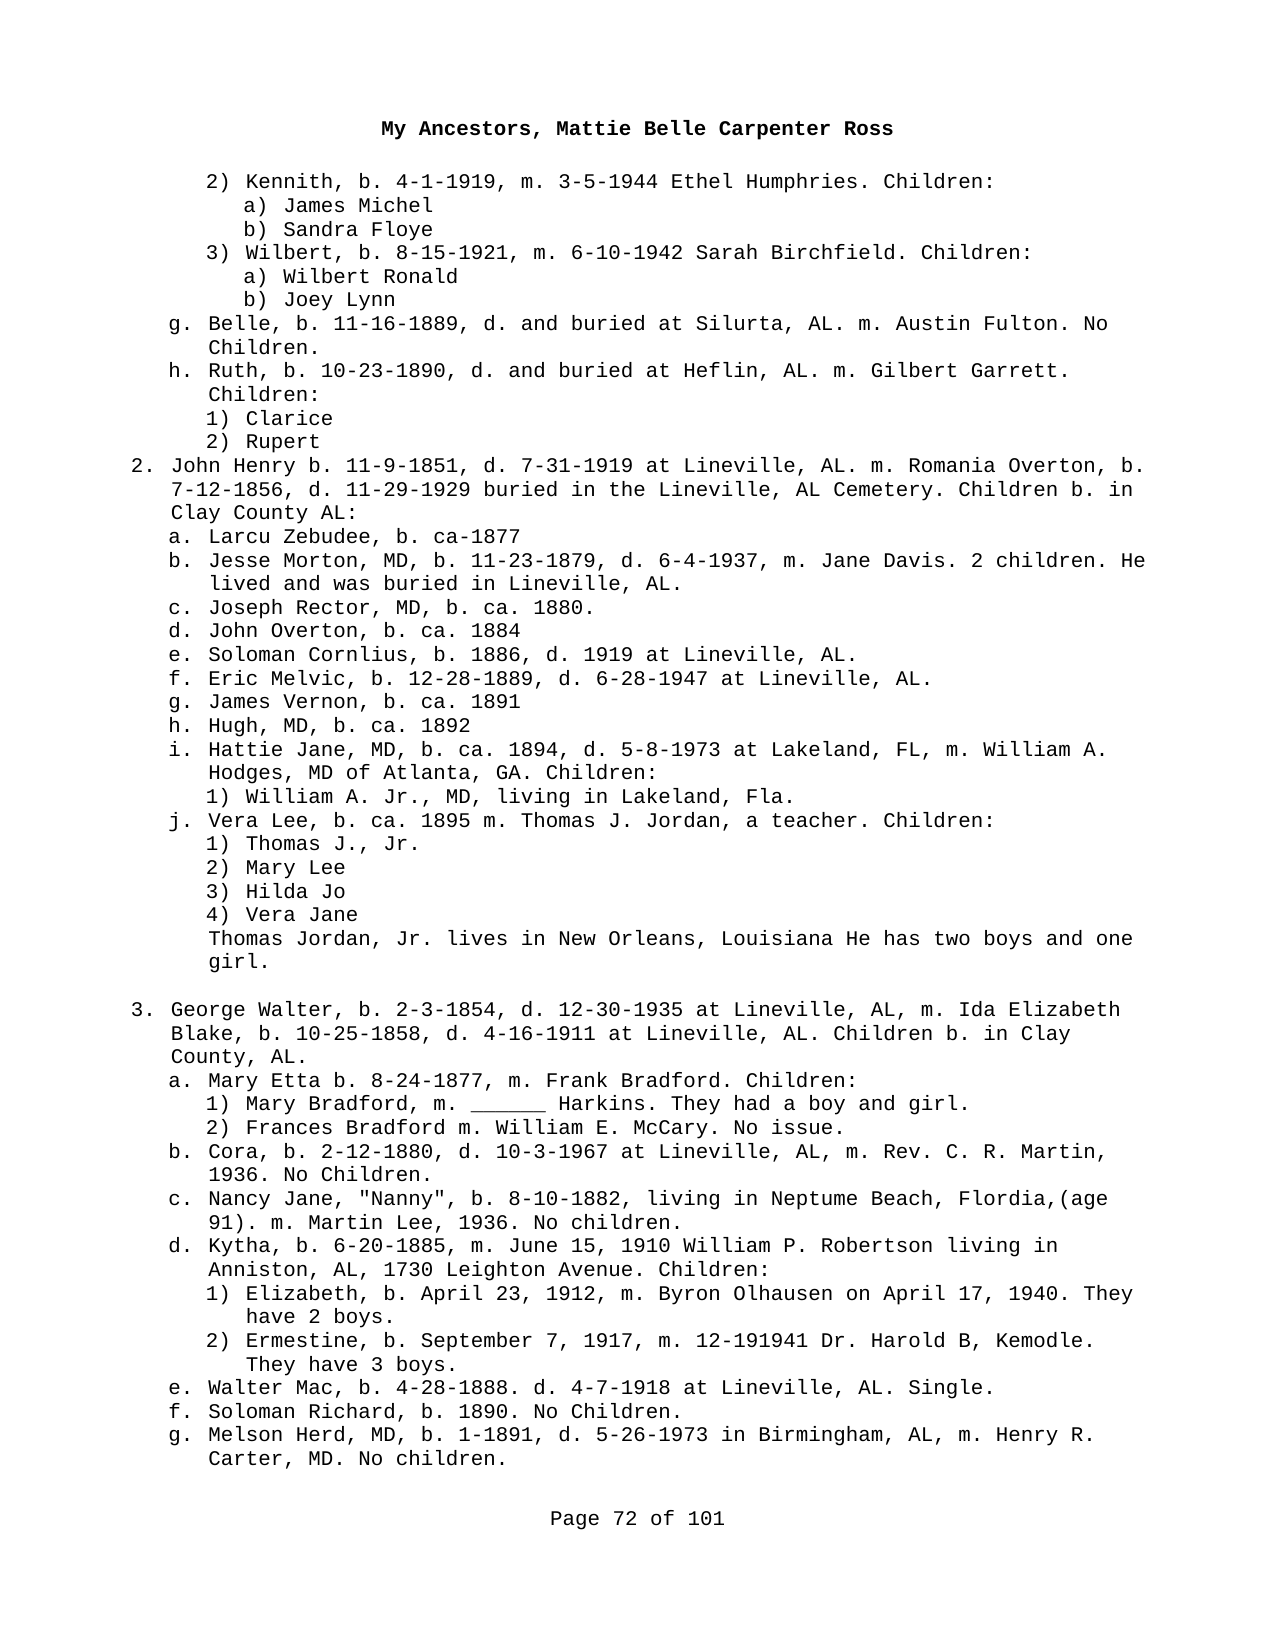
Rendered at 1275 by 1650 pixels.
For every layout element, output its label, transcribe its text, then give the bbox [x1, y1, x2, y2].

list Vera Lee, b. ca. 1895 m. Thomas J. Jordan, a teacher. Children: [193, 810, 1157, 833]
list Frances Bradford m. William E. McCary. No issue. [231, 1117, 1157, 1141]
list Wilbert, b. 8-15-1921, m. 6-10-1942 Sarah Birchfield. Children: [231, 242, 1157, 266]
list Thomas Jordan, Jr. lives in New Orleans, Louisiana He has two boys and one girl. [193, 928, 1157, 975]
list Nancy Jane, "Nanny", b. 8-10-1882, living in Neptume Beach, Flordia,(age 91). m. Martin Lee, 1936. No children. [193, 1188, 1157, 1235]
list William A. Jr., MD, living in Lakeland, Fla. [231, 786, 1157, 810]
list Hattie Jane, MD, b. ca. 1894, d. 5-8-1973 at Lakeland, FL, m. William A. Hodges, MD of Atlanta, GA. Children: [193, 739, 1157, 786]
list Cora, b. 2-12-1880, d. 10-3-1967 at Lineville, AL, m. Rev. C. R. Martin, 1936. No Children. [193, 1141, 1157, 1188]
list Clarice [231, 408, 1157, 431]
list Joey Lynn [268, 289, 1157, 313]
list Soloman Richard, b. 1890. No Children. [193, 1401, 1157, 1424]
list Melson Herd, MD, b. 1-1891, d. 5-26-1973 in Birmingham, AL, m. Henry R. Carter, MD. No children. [193, 1424, 1157, 1472]
list Sandra Floye [268, 218, 1157, 242]
list Mary Etta b. 8-24-1877, m. Frank Bradford. Children: [193, 1070, 1157, 1093]
list Thomas J., Jr. [231, 833, 1157, 857]
list John Overton, b. ca. 1884 [193, 621, 1157, 644]
list Joseph Rector, MD, b. ca. 1880. [193, 597, 1157, 621]
list Wilbert Ronald [268, 266, 1157, 289]
list Rupert [231, 431, 1157, 455]
list Elizabeth, b. April 23, 1912, m. Byron Olhausen on April 17, 1940. They have 2 boys. [231, 1283, 1157, 1330]
list George Walter, b. 2-3-1854, d. 12-30-1935 at Lineville, AL, m. Ida Elizabeth Blake, b. 10-25-1858, d. 4-16-1911 at Lineville, AL. Children b. in Clay County, AL. [156, 999, 1157, 1070]
list Eric Melvic, b. 12-28-1889, d. 6-28-1947 at Lineville, AL. [193, 668, 1157, 691]
list Kennith, b. 4-1-1919, m. 3-5-1944 Ethel Humphries. Children: [231, 171, 1157, 195]
list James Michel [268, 195, 1157, 218]
list Belle, b. 11-16-1889, d. and buried at Silurta, AL. m. Austin Fulton. No Children. [193, 313, 1157, 360]
list Mary Bradford, m. ______ Harkins. They had a boy and girl. [231, 1093, 1157, 1117]
list Mary Lee [231, 857, 1157, 881]
list Kytha, b. 6-20-1885, m. June 15, 1910 William P. Robertson living in Anniston, AL, 1730 Leighton Avenue. Children: [193, 1235, 1157, 1283]
list Ruth, b. 10-23-1890, d. and buried at Heflin, AL. m. Gilbert Garrett. Children: [193, 360, 1157, 408]
list Hugh, MD, b. ca. 1892 [193, 715, 1157, 739]
list Larcu Zebudee, b. ca-1877 [193, 526, 1157, 549]
list John Henry b. 11-9-1851, d. 7-31-1919 at Lineville, AL. m. Romania Overton, b. 7-12-1856, d. 11-29-1929 buried in the Lineville, AL Cemetery. Children b. in Clay County AL: [156, 455, 1157, 526]
list Hilda Jo [231, 881, 1157, 904]
list Jesse Morton, MD, b. 11-23-1879, d. 6-4-1937, m. Jane Davis. 2 children. He lived and was buried in Lineville, AL. [193, 549, 1157, 597]
list Vera Jane [231, 904, 1157, 928]
list Walter Mac, b. 4-28-1888. d. 4-7-1918 at Lineville, AL. Single. [193, 1377, 1157, 1401]
list Soloman Cornlius, b. 1886, d. 1919 at Lineville, AL. [193, 644, 1157, 668]
list Ermestine, b. September 7, 1917, m. 12-191941 Dr. Harold B, Kemodle. They have 3 boys. [231, 1330, 1157, 1377]
list James Vernon, b. ca. 1891 [193, 691, 1157, 715]
